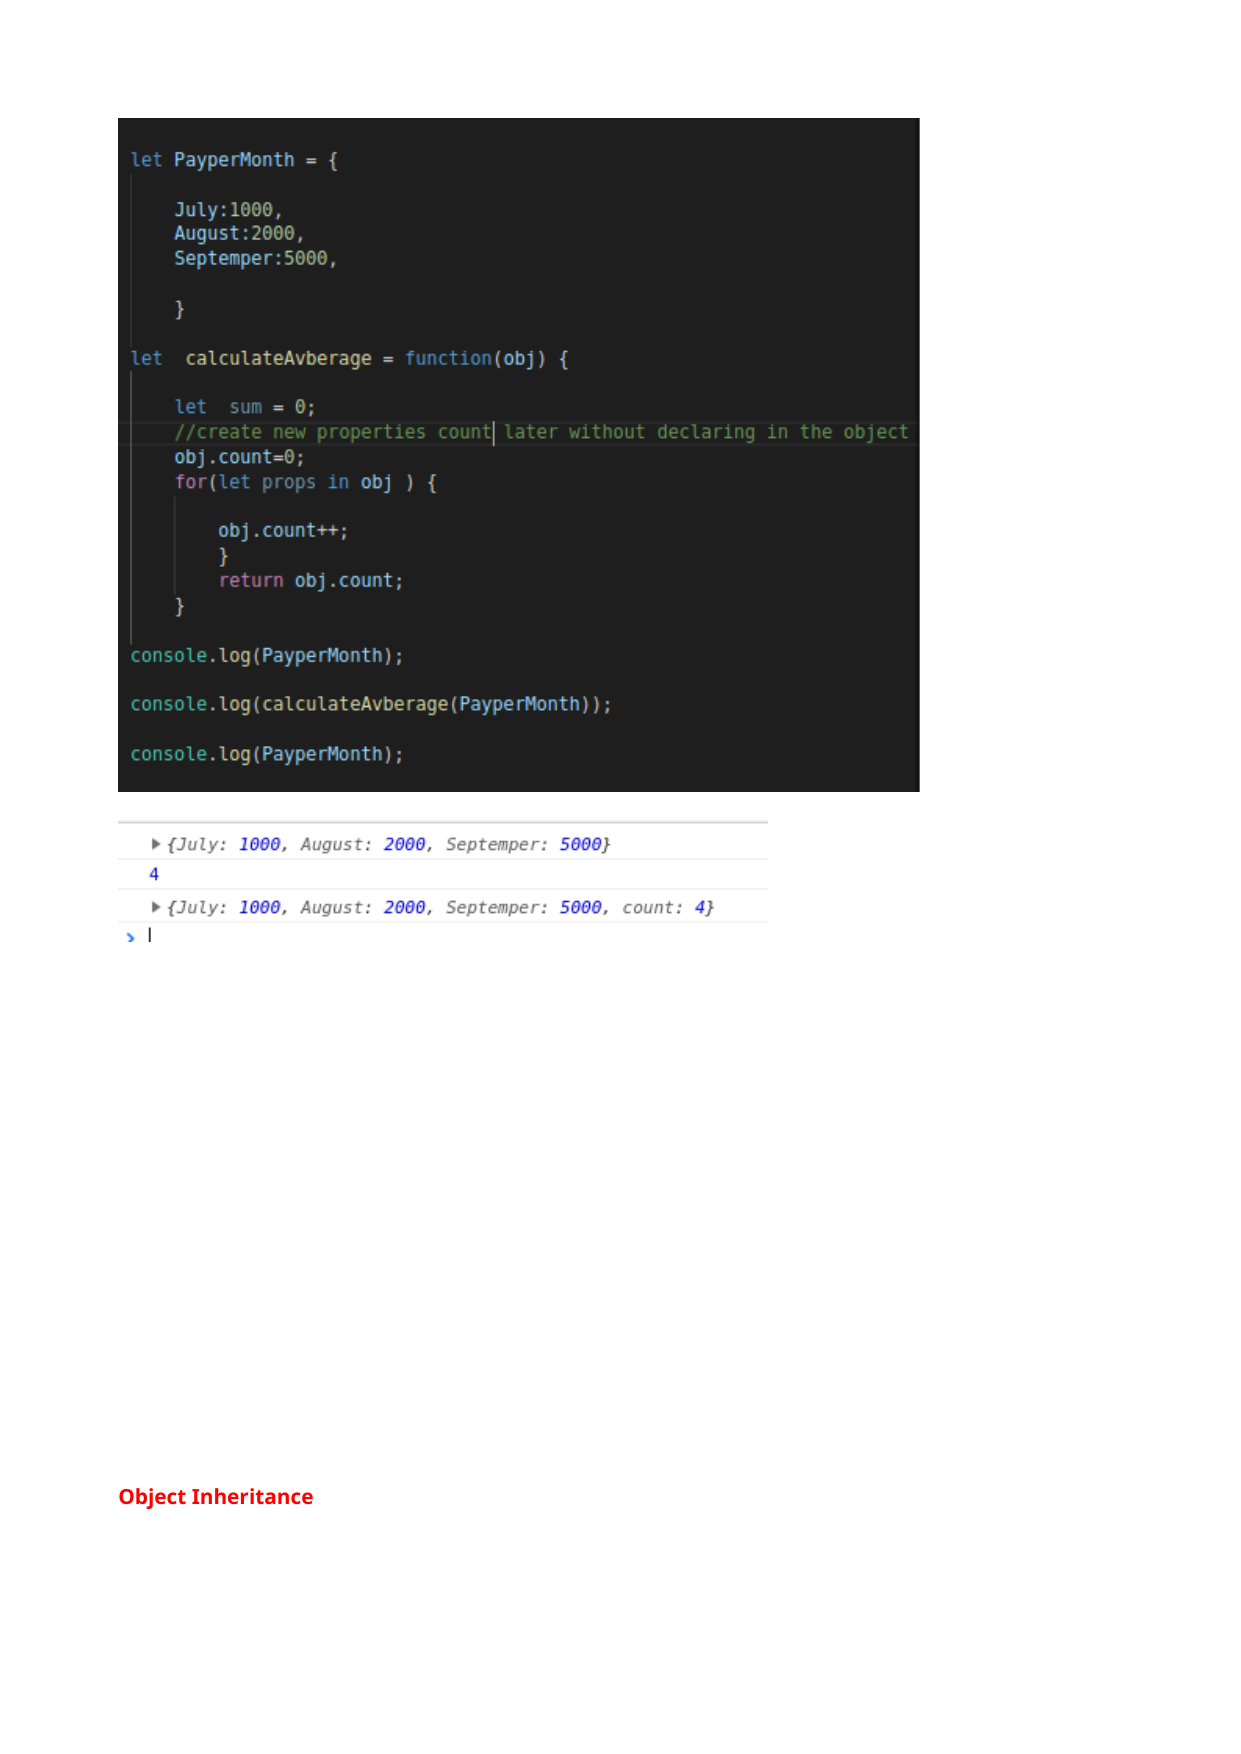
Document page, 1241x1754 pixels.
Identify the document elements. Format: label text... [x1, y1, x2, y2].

text Object Inheritance [118, 1482, 1122, 1511]
picture [118, 820, 769, 942]
picture [118, 118, 920, 792]
